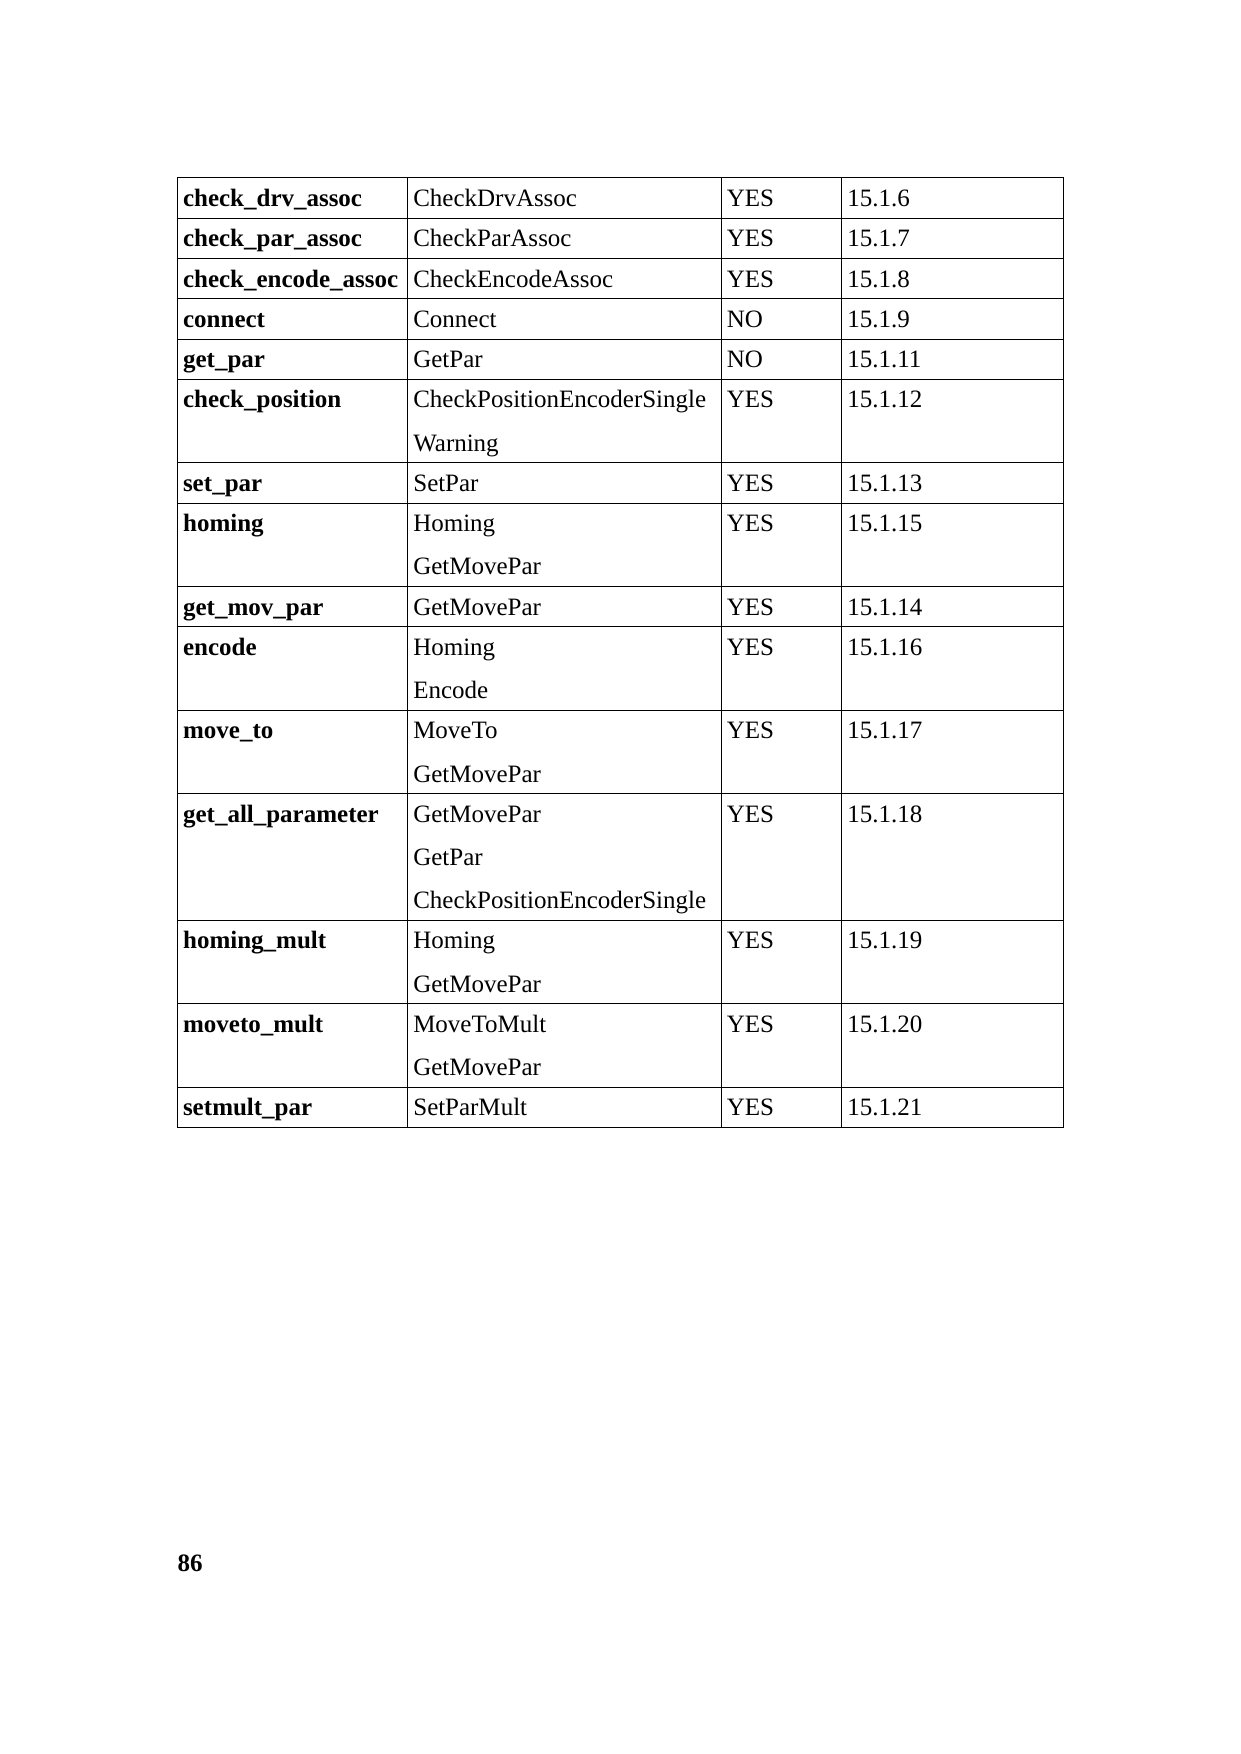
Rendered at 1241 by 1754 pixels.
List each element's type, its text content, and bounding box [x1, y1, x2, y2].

table_cell 15.1.21 [842, 1088, 1063, 1127]
table_cell GetMovePar GetPar CheckPositionEncoderSingle [408, 794, 721, 920]
table_cell 15.1.17 [842, 711, 1063, 793]
table_cell YES [722, 380, 841, 462]
table_cell check_drv_assoc [178, 178, 407, 217]
table_cell NO [722, 299, 841, 338]
table_cell CheckEncodeAssoc [408, 259, 721, 298]
table_cell check_encode_assoc [178, 259, 407, 298]
table_cell YES [722, 587, 841, 626]
table_cell MoveToMult GetMovePar [408, 1004, 721, 1087]
table_cell 15.1.20 [842, 1004, 1063, 1087]
table_cell 15.1.19 [842, 921, 1063, 1003]
table_cell move_to [178, 711, 407, 793]
table_cell 15.1.15 [842, 504, 1063, 586]
table_cell YES [722, 178, 841, 217]
table_cell GetPar [408, 340, 721, 379]
table_cell Homing GetMovePar [408, 921, 721, 1003]
table_cell YES [722, 463, 841, 502]
table_cell NO [722, 340, 841, 379]
table_cell set_par [178, 463, 407, 502]
table_cell YES [722, 711, 841, 793]
table_cell YES [722, 259, 841, 298]
table_cell check_par_assoc [178, 219, 407, 258]
table_cell 15.1.7 [842, 219, 1063, 258]
table_cell YES [722, 1088, 841, 1127]
table_cell 15.1.13 [842, 463, 1063, 502]
table_cell 15.1.8 [842, 259, 1063, 298]
table_cell GetMovePar [408, 587, 721, 626]
table_cell 15.1.18 [842, 794, 1063, 920]
table_cell CheckParAssoc [408, 219, 721, 258]
table_cell 15.1.12 [842, 380, 1063, 462]
table_cell check_position [178, 380, 407, 462]
table_cell CheckPositionEncoderSingleWarning [408, 380, 721, 462]
table_cell get_par [178, 340, 407, 379]
table_cell homing [178, 504, 407, 586]
table_cell 15.1.14 [842, 587, 1063, 626]
table_cell moveto_mult [178, 1004, 407, 1087]
table_cell homing_mult [178, 921, 407, 1003]
table_cell 15.1.11 [842, 340, 1063, 379]
table_cell SetParMult [408, 1088, 721, 1127]
table_cell CheckDrvAssoc [408, 178, 721, 217]
table_cell connect [178, 299, 407, 338]
table_cell YES [722, 1004, 841, 1087]
table_cell YES [722, 504, 841, 586]
table_cell MoveTo GetMovePar [408, 711, 721, 793]
table_cell YES [722, 921, 841, 1003]
table_cell SetPar [408, 463, 721, 502]
table_cell setmult_par [178, 1088, 407, 1127]
table_cell Homing GetMovePar [408, 504, 721, 586]
table_cell Connect [408, 299, 721, 338]
table_cell YES [722, 627, 841, 710]
table_cell get_mov_par [178, 587, 407, 626]
table_cell encode [178, 627, 407, 710]
table_cell Homing Encode [408, 627, 721, 710]
table_cell YES [722, 219, 841, 258]
table_cell 15.1.9 [842, 299, 1063, 338]
table_cell 15.1.6 [842, 178, 1063, 217]
table_cell YES [722, 794, 841, 920]
table_cell 15.1.16 [842, 627, 1063, 710]
table_cell get_all_parameter [178, 794, 407, 920]
